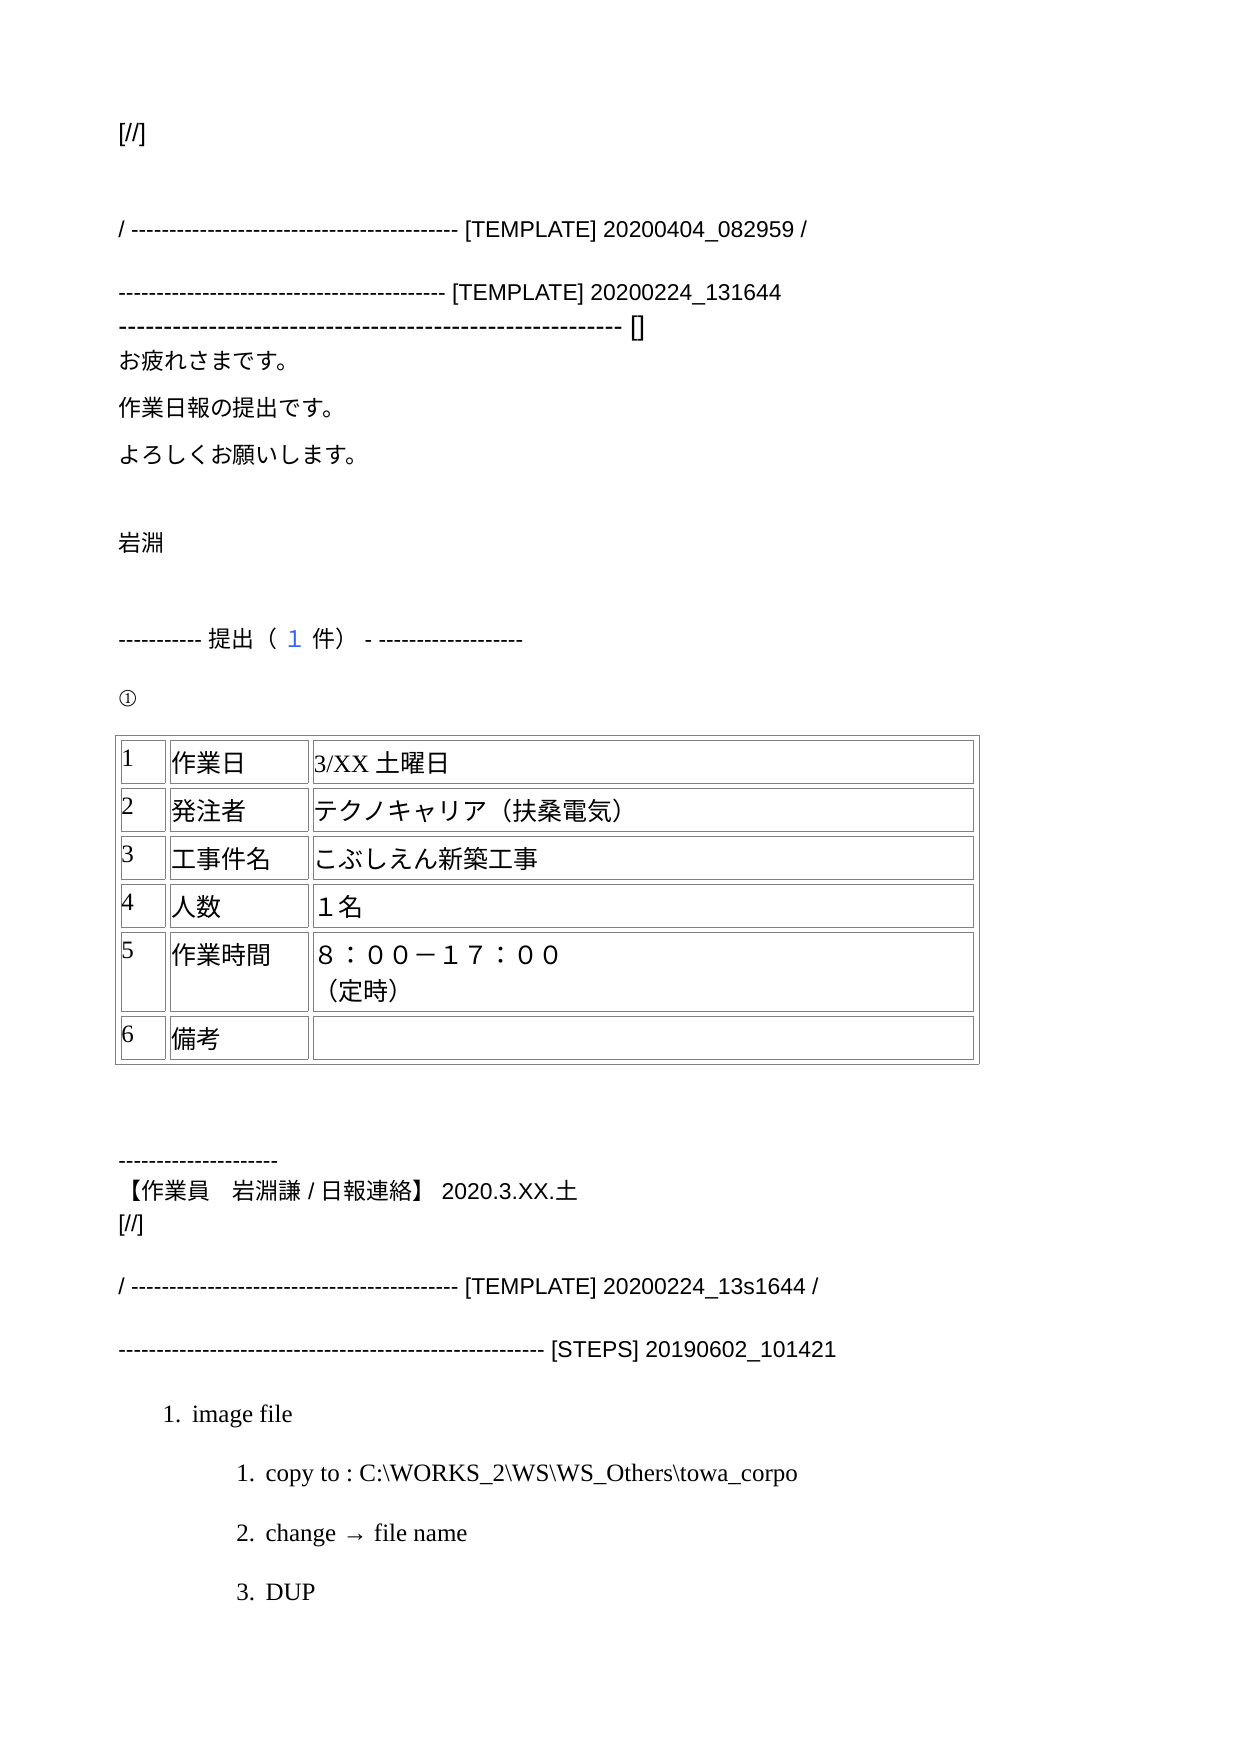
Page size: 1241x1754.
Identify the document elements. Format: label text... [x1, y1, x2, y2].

table_header 1 [118, 736, 168, 783]
table_cell [314, 1017, 973, 1059]
table_cell 3 [118, 831, 168, 879]
text / ------------------------------------------- [TEMPLATE] 20200224_13s1644 / [118, 1273, 1122, 1299]
table_cell 作業時間 [168, 927, 310, 1011]
table_cell １名 [310, 879, 976, 927]
text [//] [118, 118, 1122, 147]
table_cell 発注者 [168, 783, 310, 831]
list change → file name [236, 1518, 1122, 1547]
text よろしくお願いします。 [118, 442, 1122, 468]
text 岩淵 [118, 530, 1122, 557]
table_header 3/XX 土曜日 [310, 736, 976, 783]
table_cell 4 [118, 879, 168, 927]
text お疲れさまです。 [118, 348, 1122, 374]
table_cell ８：００－１７：００ （定時） [310, 927, 976, 1011]
list DUP [236, 1577, 1122, 1606]
text --------------------- [118, 1147, 1122, 1173]
table_cell 工事件名 [168, 831, 310, 879]
list copy to : C:\WORKS_2\WS\WS_Others\towa_corpo [236, 1458, 1122, 1487]
text / ------------------------------------------- [TEMPLATE] 20200404_082959 / [118, 216, 1122, 242]
table_cell 備考 [168, 1011, 310, 1059]
text -------------------------------------------------------- [] [118, 310, 1122, 342]
table_cell [310, 1011, 976, 1059]
table_cell 2 [118, 783, 168, 831]
table_cell 人数 [168, 879, 310, 927]
text ① [118, 683, 1122, 712]
text 【作業員 岩淵謙 / 日報連絡】 2020.3.XX.土 [118, 1178, 1122, 1204]
table_cell テクノキャリア（扶桑電気） [310, 783, 976, 831]
text 作業日報の提出です。 [118, 395, 1122, 421]
table_cell 5 [118, 927, 168, 1011]
table_cell こぶしえん新築工事 [310, 831, 976, 879]
text ------------------------------------------- [TEMPLATE] 20200224_131644 [118, 279, 1122, 305]
text -------------------------------------------------------- [STEPS] 20190602_101421 [118, 1336, 1122, 1362]
table_cell 6 [118, 1011, 168, 1059]
list image file [162, 1399, 1122, 1428]
text [//] [118, 1210, 1122, 1236]
text ----------- 提出（ １ 件） - ------------------- [118, 619, 1122, 655]
table_header 作業日 [168, 736, 310, 783]
